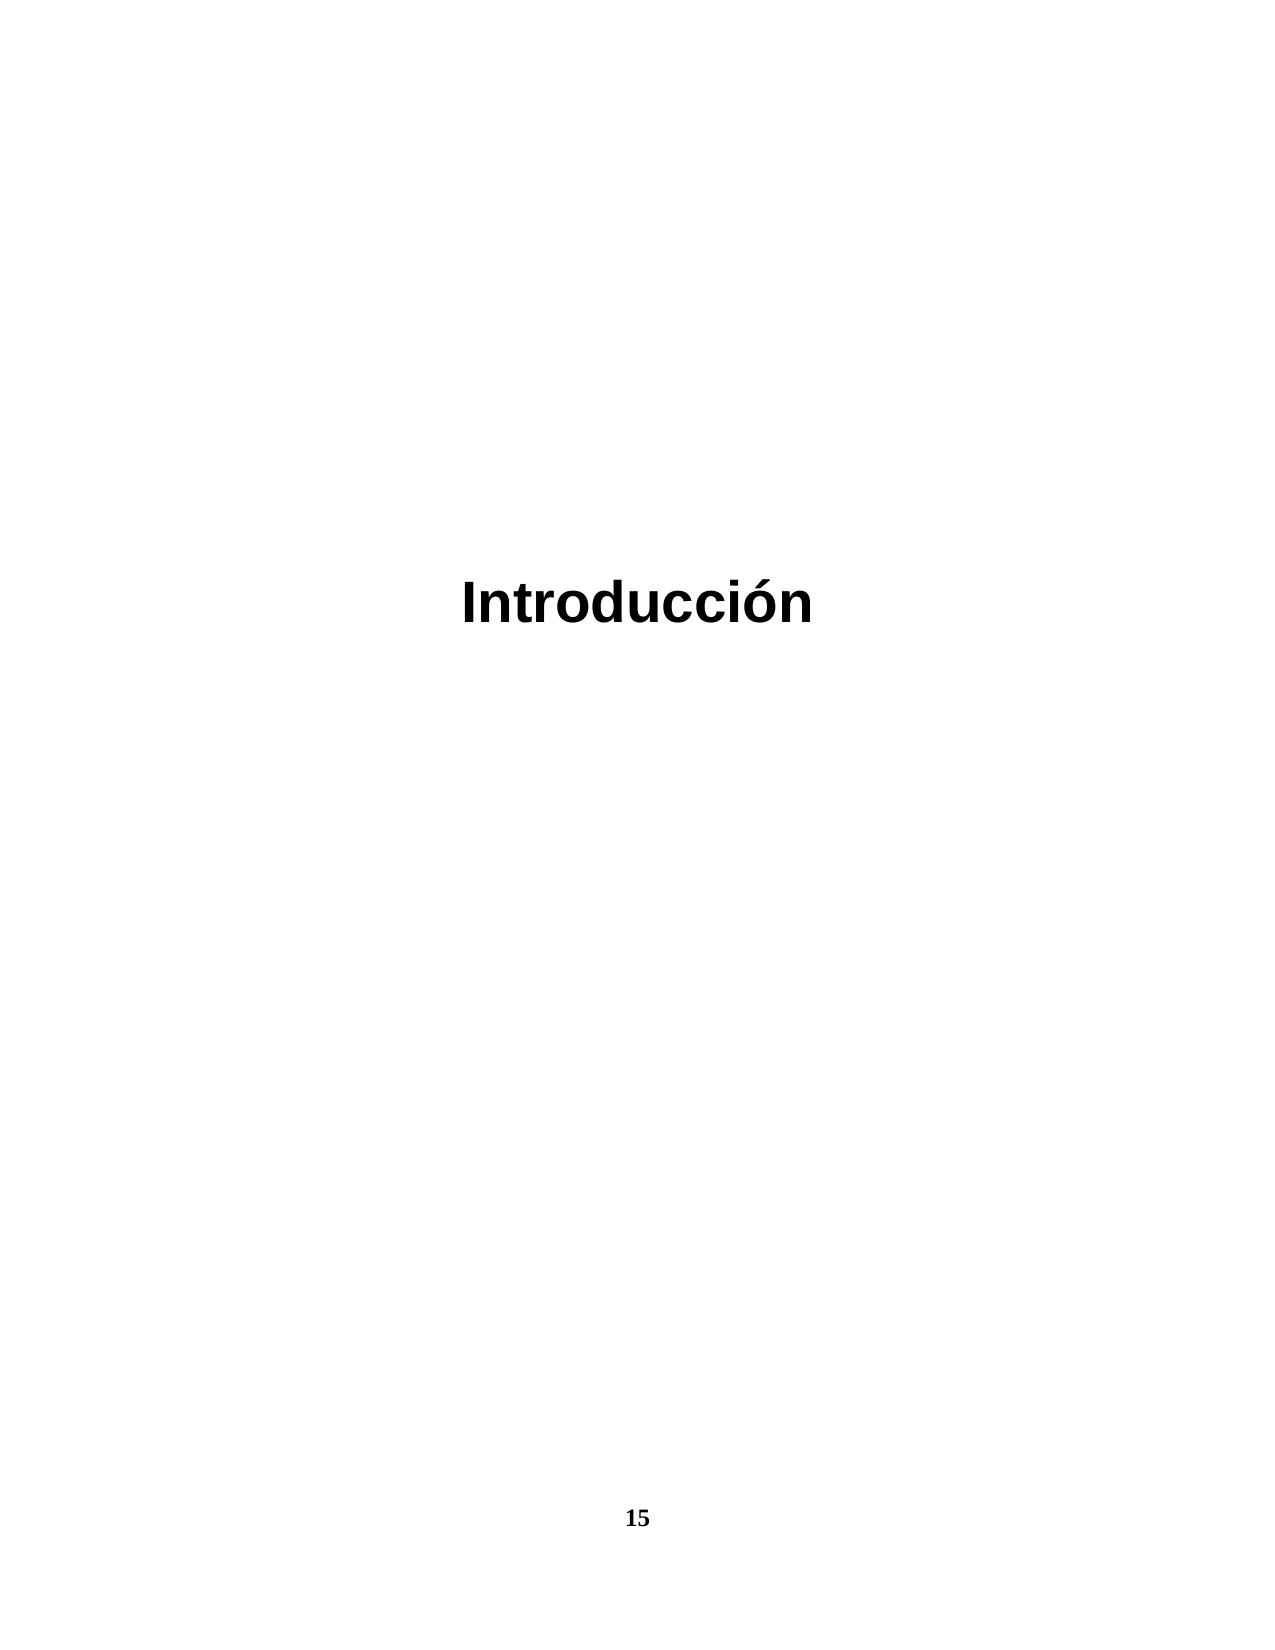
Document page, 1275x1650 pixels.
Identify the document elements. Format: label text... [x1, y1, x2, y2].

title Introducción [118, 568, 1157, 635]
